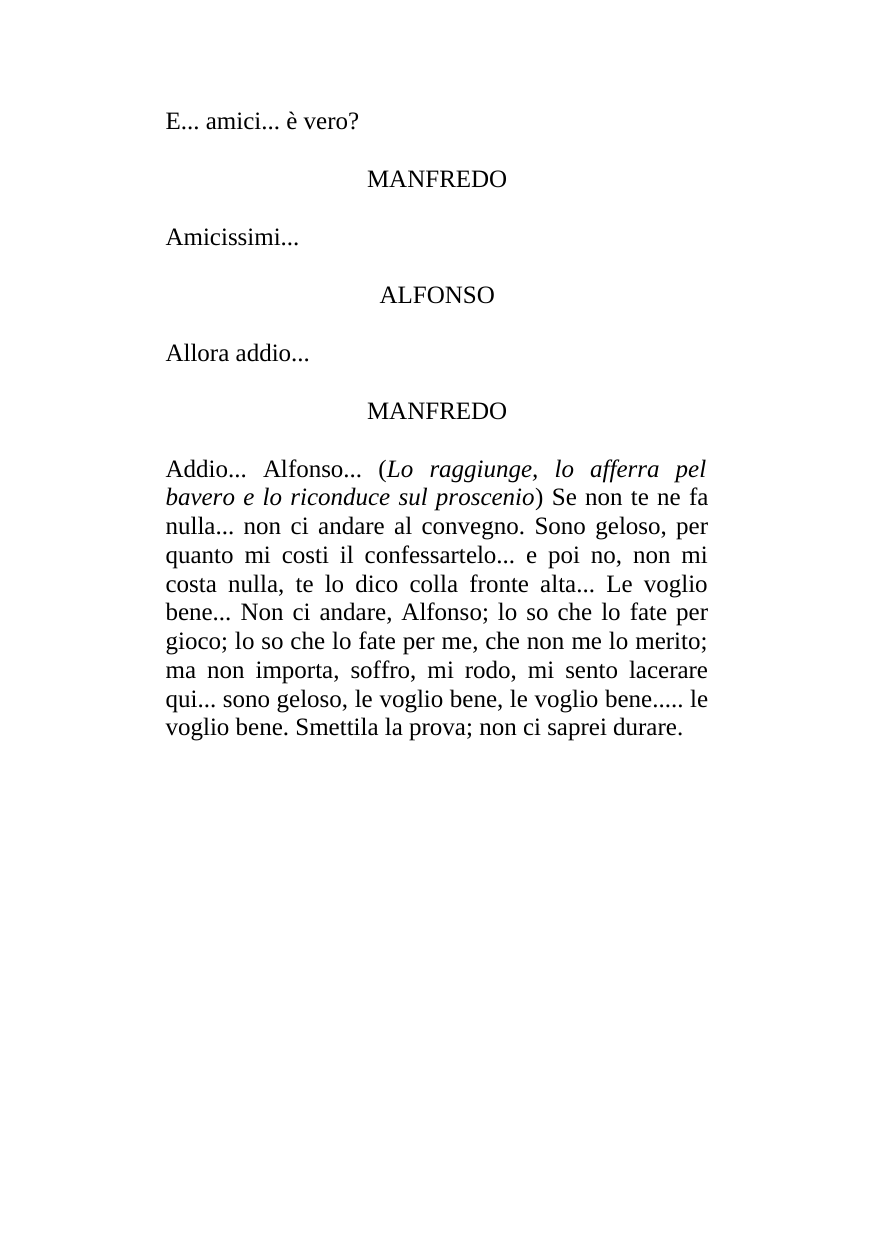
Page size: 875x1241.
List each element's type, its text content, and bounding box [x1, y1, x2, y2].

text ALFONSO [165, 280, 709, 309]
text E... amici... è vero? [165, 106, 709, 135]
text MANFREDO [165, 164, 709, 193]
text Allora addio... [165, 338, 709, 367]
text Addio... Alfonso... (Lo raggiunge, lo afferra pel bavero e lo riconduce sul proscenio) Se non te ne fa nulla... non ci andare al convegno. Sono geloso, per quanto mi costi il confessartelo... e poi no, non mi costa nulla, te lo dico colla fronte alta... Le voglio bene... Non ci andare, Alfonso; lo so che lo fate per gioco; lo so che lo fate per me, che non me lo merito; ma non importa, soffro, mi rodo, mi sento lacerare qui... sono geloso, le voglio bene, le voglio bene..... le voglio bene. Smettila la prova; non ci saprei durare. [165, 454, 709, 741]
text Amicissimi... [165, 222, 709, 251]
text MANFREDO [165, 396, 709, 424]
